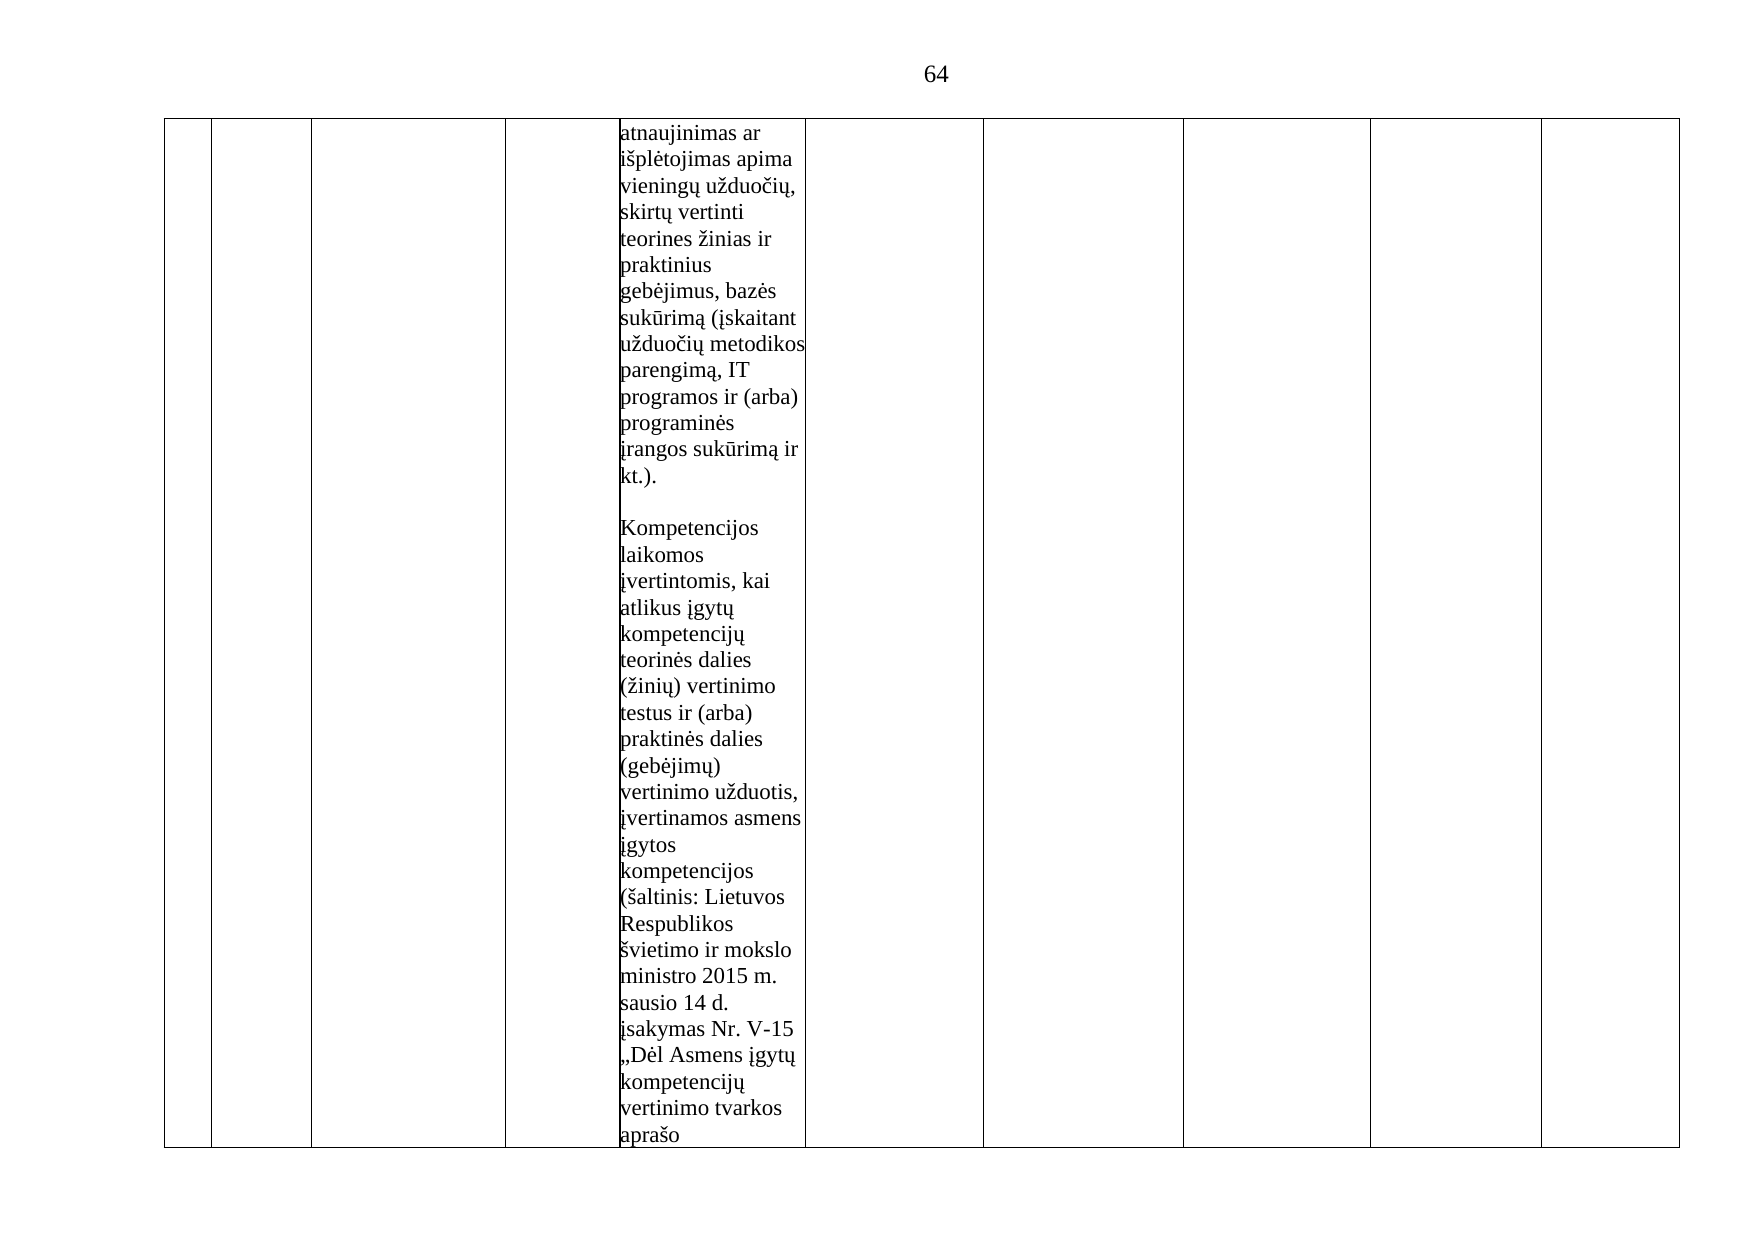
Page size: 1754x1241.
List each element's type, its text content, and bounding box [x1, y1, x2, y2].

table_cell [212, 119, 311, 1147]
table_cell [1371, 119, 1541, 1147]
table_cell [312, 119, 505, 1147]
table_cell [1184, 119, 1370, 1147]
table_cell atnaujinimas ar išplėtojimas apima vieningų užduočių, skirtų vertinti teorines žinias ir praktinius gebėjimus, bazės sukūrimą (įskaitant užduočių metodikos parengimą, IT programos ir (arba) programinės įrangos sukūrimą ir kt.). Kompetencijos laikomos įvertintomis, kai atlikus įgytų kompetencijų teorinės dalies (žinių) vertinimo testus ir (arba) praktinės dalies (gebėjimų) vertinimo užduotis, įvertinamos asmens įgytos kompetencijos (šaltinis: Lietuvos Respublikos švietimo ir mokslo ministro 2015 m. sausio 14 d. įsakymas Nr. V-15 „Dėl Asmens įgytų kompetencijų vertinimo tvarkos aprašo [621, 119, 805, 1147]
table_cell [1542, 119, 1679, 1147]
table_cell [506, 119, 619, 1147]
table_cell [984, 119, 1183, 1147]
table_cell [165, 119, 211, 1147]
table_cell [806, 119, 983, 1147]
